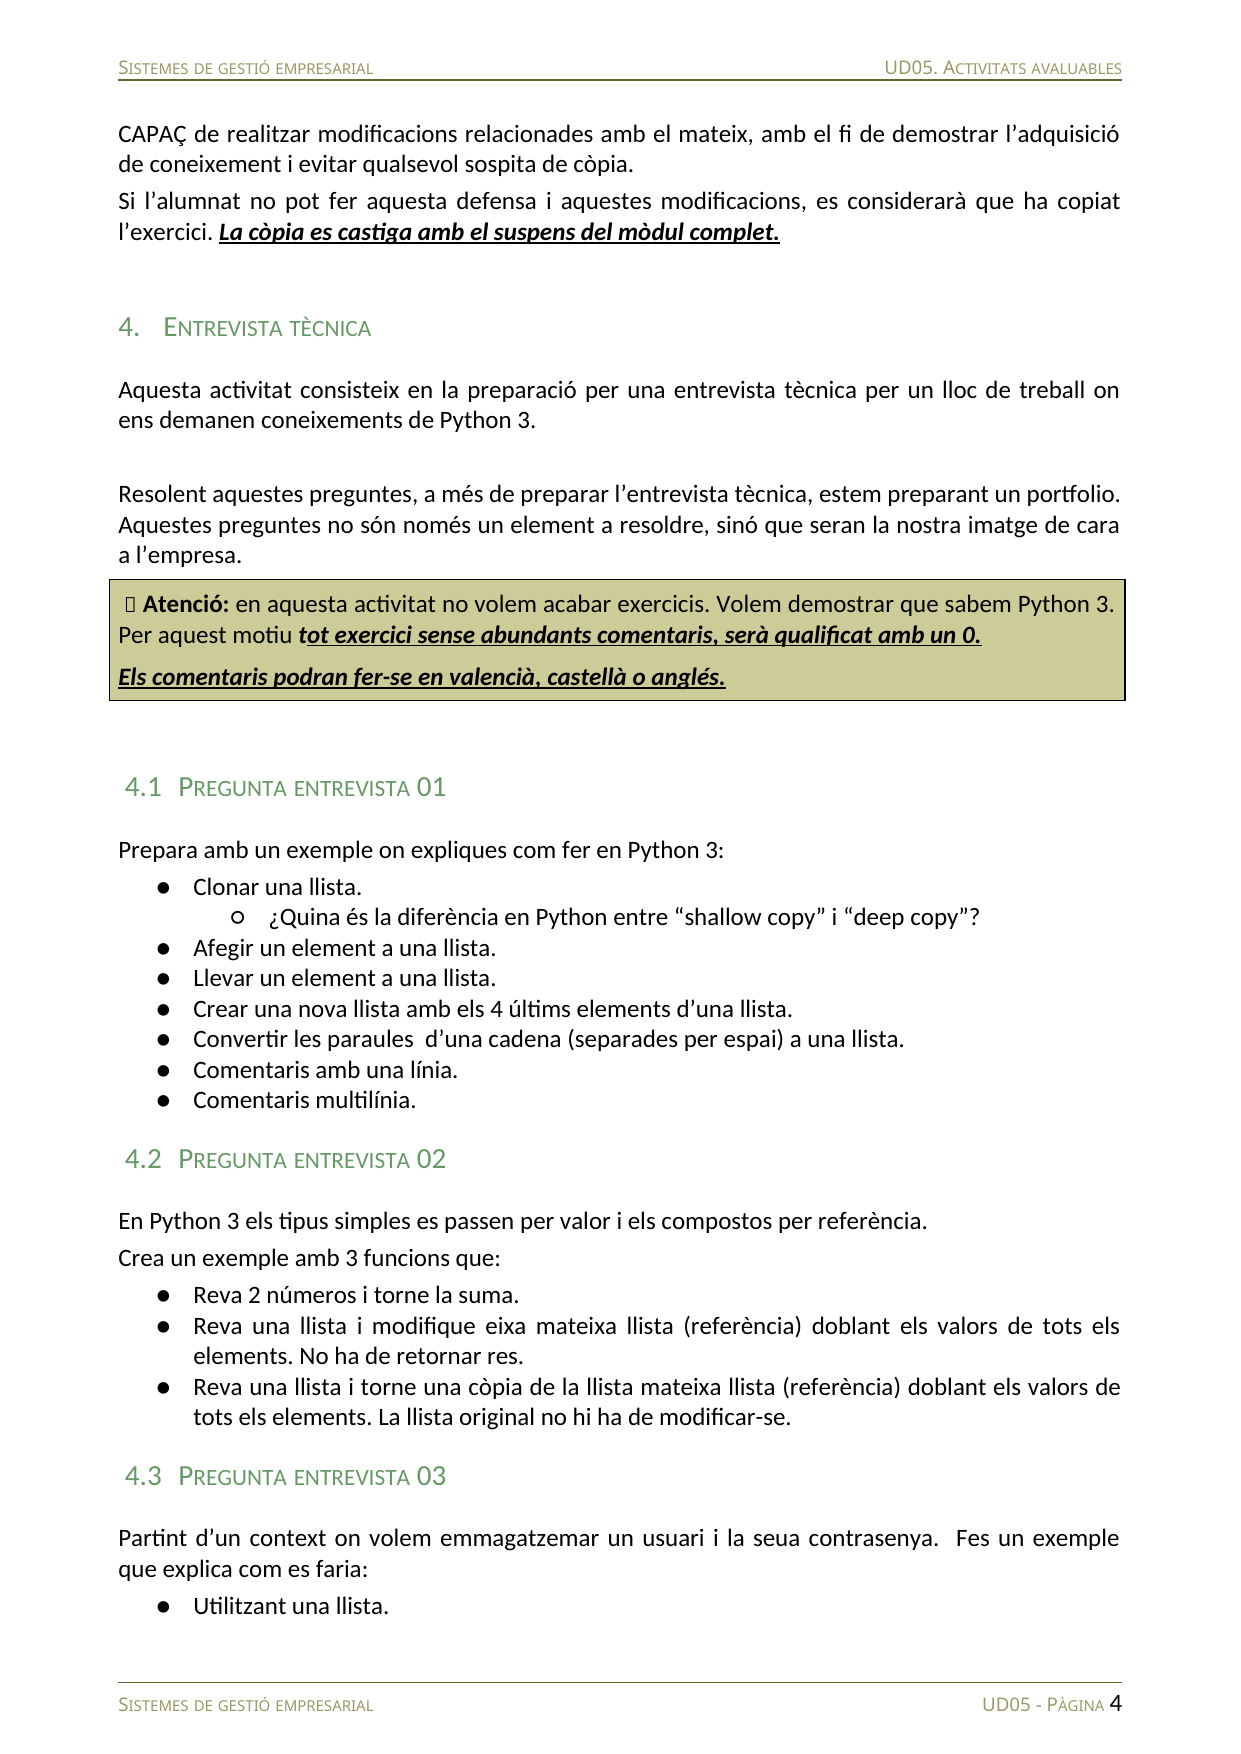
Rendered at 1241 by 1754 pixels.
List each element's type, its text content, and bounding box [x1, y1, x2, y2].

list Convertir les paraules d’una cadena (separades per espai) a una llista. [156, 1023, 1122, 1054]
text Prepara amb un exemple on expliques com fer en Python 3: [118, 834, 1122, 864]
text Crea un exemple amb 3 funcions que: [118, 1242, 1122, 1273]
text Els comentaris podran fer-se en valencià, castellà o anglés. [110, 652, 1124, 700]
text Resolent aquestes preguntes, a més de preparar l’entrevista tècnica, estem preparant un portfolio. Aquestes preguntes no són només un element a resoldre, sinó que seran la nostra imatge de cara a l’empresa. [118, 478, 1122, 570]
list Comentaris amb una línia. [156, 1054, 1122, 1084]
text En Python 3 els tipus simples es passen per valor i els compostos per referència. [118, 1206, 1122, 1236]
list Comentaris multilínia. [156, 1084, 1122, 1115]
list Crear una nova llista amb els 4 últims elements d’una llista. [156, 993, 1122, 1023]
subtitle Pregunta entrevista 02 [118, 1140, 1122, 1175]
list Utilitzant una llista. [156, 1590, 1122, 1621]
list Reva una llista i torne una còpia de la llista mateixa llista (referència) doblant els valors de tots els elements. La llista original no hi ha de modificar-se. [156, 1371, 1122, 1432]
list Clonar una llista. [156, 871, 1122, 901]
text CAPAÇ de realitzar modificacions relacionades amb el mateix, amb el fi de demostrar l’adquisició de coneixement i evitar qualsevol sospita de còpia. [118, 118, 1122, 179]
subtitle Pregunta entrevista 01 [118, 768, 1122, 804]
text Aquesta activitat consisteix en la preparació per una entrevista tècnica per un lloc de treball on ens demanen coneixements de Python 3. [118, 374, 1122, 435]
list Reva 2 números i torne la suma. [156, 1279, 1122, 1310]
list Reva una llista i modifique eixa mateixa llista (referència) doblant els valors de tots els elements. No ha de retornar res. [156, 1310, 1122, 1371]
text Partint d’un context on volem emmagatzemar un usuari i la seua contrasenya. Fes un exemple que explica com es faria: [118, 1523, 1122, 1584]
list ¿Quina és la diferència en Python entre “shallow copy” i “deep copy”? [231, 901, 1122, 932]
list Afegir un element a una llista. [156, 932, 1122, 962]
list Llevar un element a una llista. [156, 962, 1122, 993]
text ❕ Atenció: en aquesta activitat no volem acabar exercicis. Volem demostrar que sabem Python 3. Per aquest motiu tot exercici sense abundants comentaris, serà qualificat amb un 0. [110, 580, 1124, 649]
text Si l’alumnat no pot fer aquesta defensa i aquestes modificacions, es considerarà que ha copiat l’exercici. La còpia es castiga amb el suspens del mòdul complet. [118, 186, 1122, 247]
subtitle Entrevista tècnica [118, 308, 1122, 344]
subtitle Pregunta entrevista 03 [118, 1457, 1122, 1492]
